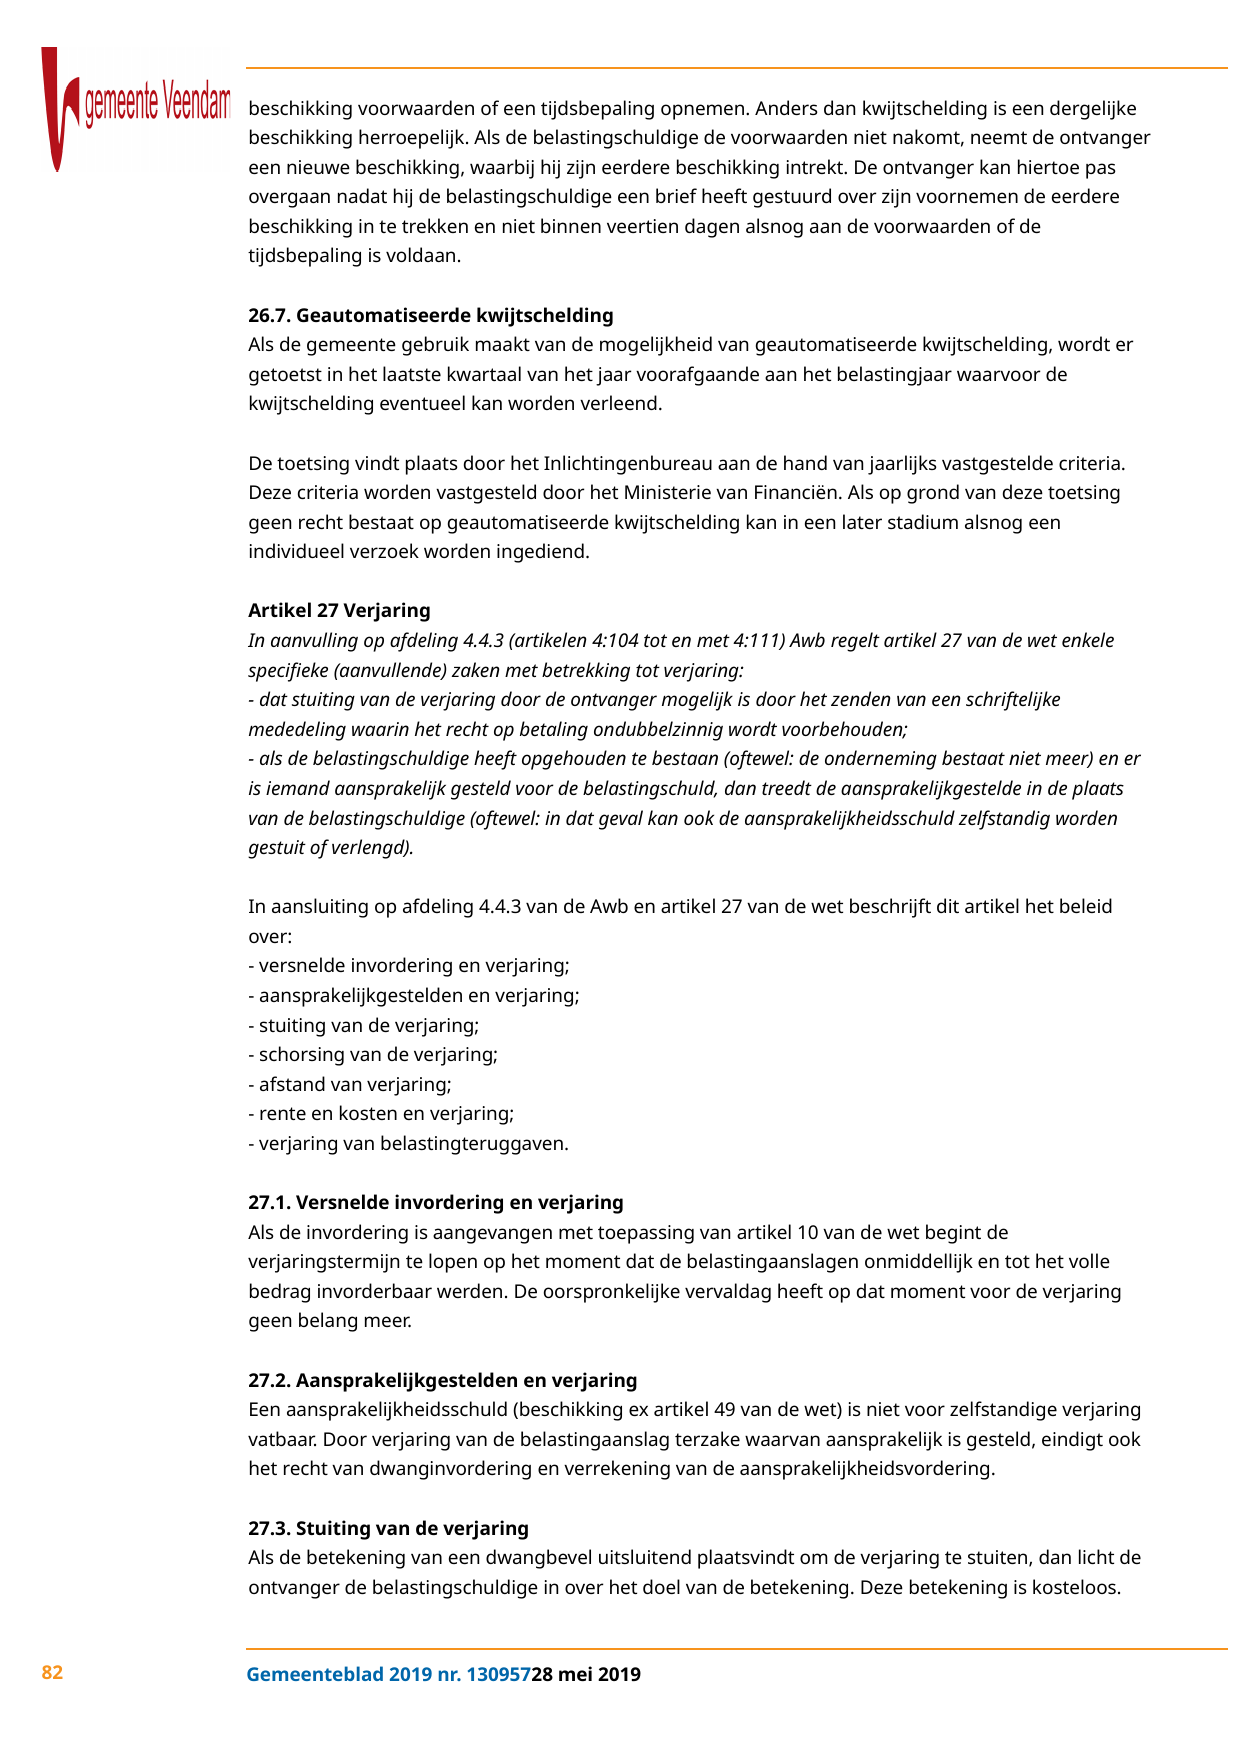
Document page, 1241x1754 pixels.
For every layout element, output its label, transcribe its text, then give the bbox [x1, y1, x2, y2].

text De toetsing vindt plaats door het Inlichtingenbureau aan de hand van jaarlijks vastgestelde criteria. Deze criteria worden vastgesteld door het Ministerie van Financiën. Als op grond van deze toetsing geen recht bestaat op geautomatiseerde kwijtschelding kan in een later stadium alsnog een individueel verzoek worden ingediend. [248, 450, 1152, 564]
text - aansprakelijkgestelden en verjaring; [248, 982, 1152, 1008]
text - versnelde invordering en verjaring; [248, 953, 1152, 978]
text Een aansprakelijkheidsschuld (beschikking ex artikel 49 van de wet) is niet voor zelfstandige verjaring vatbaar. Door verjaring van de belastingaanslag terzake waarvan aansprakelijk is gesteld, eindigt ook het recht van dwanginvordering en verrekening van de aansprakelijkheidsvordering. [248, 1396, 1152, 1481]
text Als de invordering is aangevangen met toepassing van artikel 10 van de wet begint de verjaringstermijn te lopen op het moment dat de belastingaanslagen onmiddellijk en tot het volle bedrag invorderbaar werden. De oorspronkelijke vervaldag heeft op dat moment voor de verjaring geen belang meer. [248, 1219, 1152, 1333]
text Artikel 27 Verjaring [248, 598, 1152, 623]
text In aansluiting op afdeling 4.4.3 van de Awb en artikel 27 van de wet beschrijft dit artikel het beleid over: [248, 893, 1152, 949]
text 27.2. Aansprakelijkgestelden en verjaring [248, 1367, 1152, 1393]
text - verjaring van belastingteruggaven. [248, 1130, 1152, 1156]
text - afstand van verjaring; [248, 1071, 1152, 1097]
text 26.7. Geautomatiseerde kwijtschelding [248, 302, 1152, 328]
text - stuiting van de verjaring; [248, 1012, 1152, 1038]
picture [41, 47, 231, 172]
text - als de belastingschuldige heeft opgehouden te bestaan (oftewel: de onderneming bestaat niet meer) en er is iemand aansprakelijk gesteld voor de belastingschuld, dan treedt de aansprakelijkgestelde in de plaats van de belastingschuldige (oftewel: in dat geval kan ook de aansprakelijkheidsschuld zelfstandig worden gestuit of verlengd). [248, 746, 1152, 860]
text 27.1. Versnelde invordering en verjaring [248, 1189, 1152, 1215]
text - rente en kosten en verjaring; [248, 1101, 1152, 1126]
text In aanvulling op afdeling 4.4.3 (artikelen 4:104 tot en met 4:111) Awb regelt artikel 27 van de wet enkele specifieke (aanvullende) zaken met betrekking tot verjaring: [248, 627, 1152, 683]
text 27.3. Stuiting van de verjaring [248, 1515, 1152, 1541]
text - schorsing van de verjaring; [248, 1041, 1152, 1067]
text Als de betekening van een dwangbevel uitsluitend plaatsvindt om de verjaring te stuiten, dan licht de ontvanger de belastingschuldige in over het doel van de betekening. Deze betekening is kosteloos. [248, 1544, 1152, 1600]
text - dat stuiting van de verjaring door de ontvanger mogelijk is door het zenden van een schriftelijke mededeling waarin het recht op betaling ondubbelzinnig wordt voorbehouden; [248, 686, 1152, 742]
text Als de gemeente gebruik maakt van de mogelijkheid van geautomatiseerde kwijtschelding, wordt er getoetst in het laatste kwartaal van het jaar voorafgaande aan het belastingjaar waarvoor de kwijtschelding eventueel kan worden verleend. [248, 331, 1152, 416]
text beschikking voorwaarden of een tijdsbepaling opnemen. Anders dan kwijtschelding is een dergelijke beschikking herroepelijk. Als de belastingschuldige de voorwaarden niet nakomt, neemt de ontvanger een nieuwe beschikking, waarbij hij zijn eerdere beschikking intrekt. De ontvanger kan hiertoe pas overgaan nadat hij de belastingschuldige een brief heeft gestuurd over zijn voornemen de eerdere beschikking in te trekken en niet binnen veertien dagen alsnog aan de voorwaarden of de tijdsbepaling is voldaan. [248, 95, 1152, 268]
